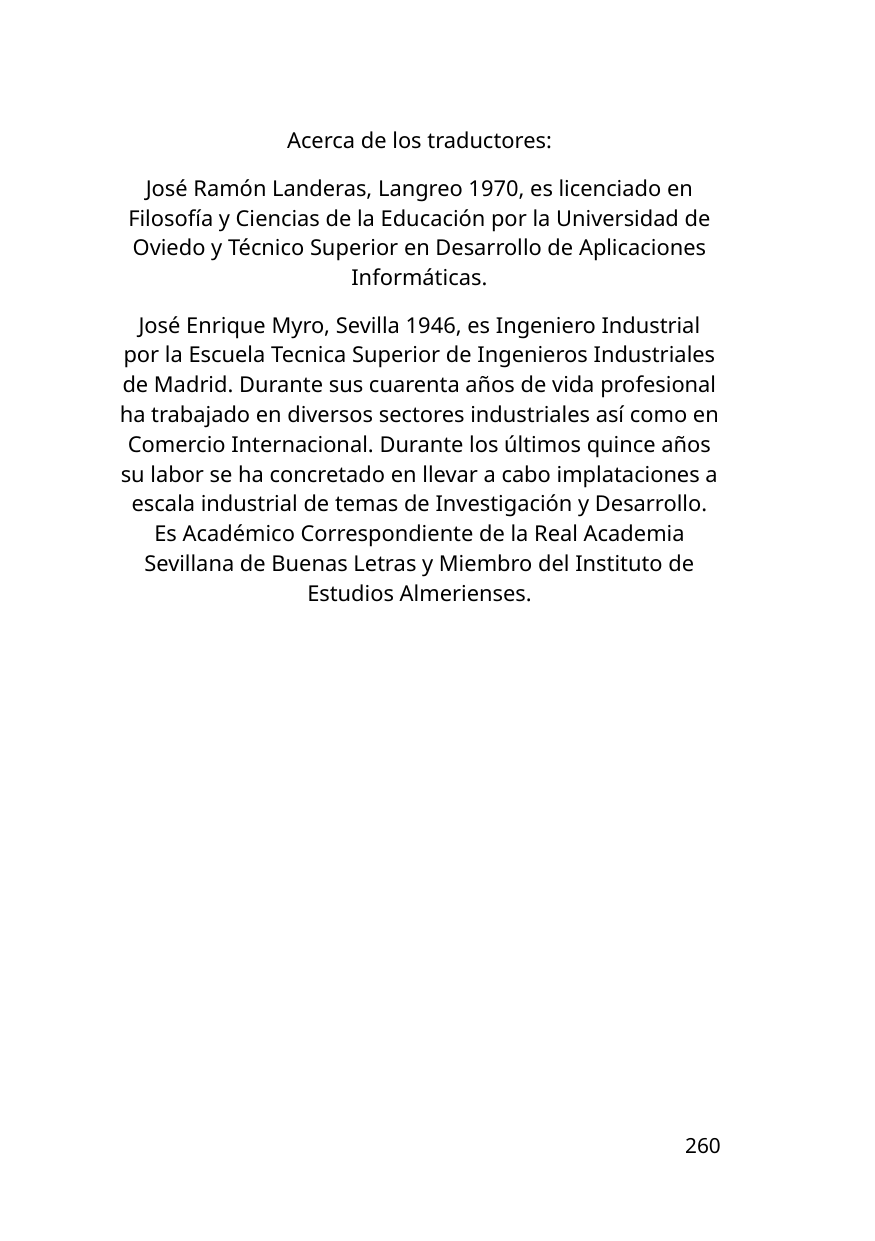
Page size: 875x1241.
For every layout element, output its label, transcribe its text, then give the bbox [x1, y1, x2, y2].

text Acerca de los traductores: [118, 125, 721, 155]
text José Enrique Myro, Sevilla 1946, es Ingeniero Industrial por la Escuela Tecnica Superior de Ingenieros Industriales de Madrid. Durante sus cuarenta años de vida profesional ha trabajado en diversos sectores industriales así como en Comercio Internacional. Durante los últimos quince años su labor se ha concretado en llevar a cabo implataciones a escala industrial de temas de Investigación y Desarrollo. Es Académico Correspondiente de la Real Academia Sevillana de Buenas Letras y Miembro del Instituto de Estudios Almerienses. [118, 310, 721, 608]
text José Ramón Landeras, Langreo 1970, es licenciado en Filosofía y Ciencias de la Educación por la Universidad de Oviedo y Técnico Superior en Desarrollo de Aplicaciones Informáticas. [118, 173, 721, 292]
